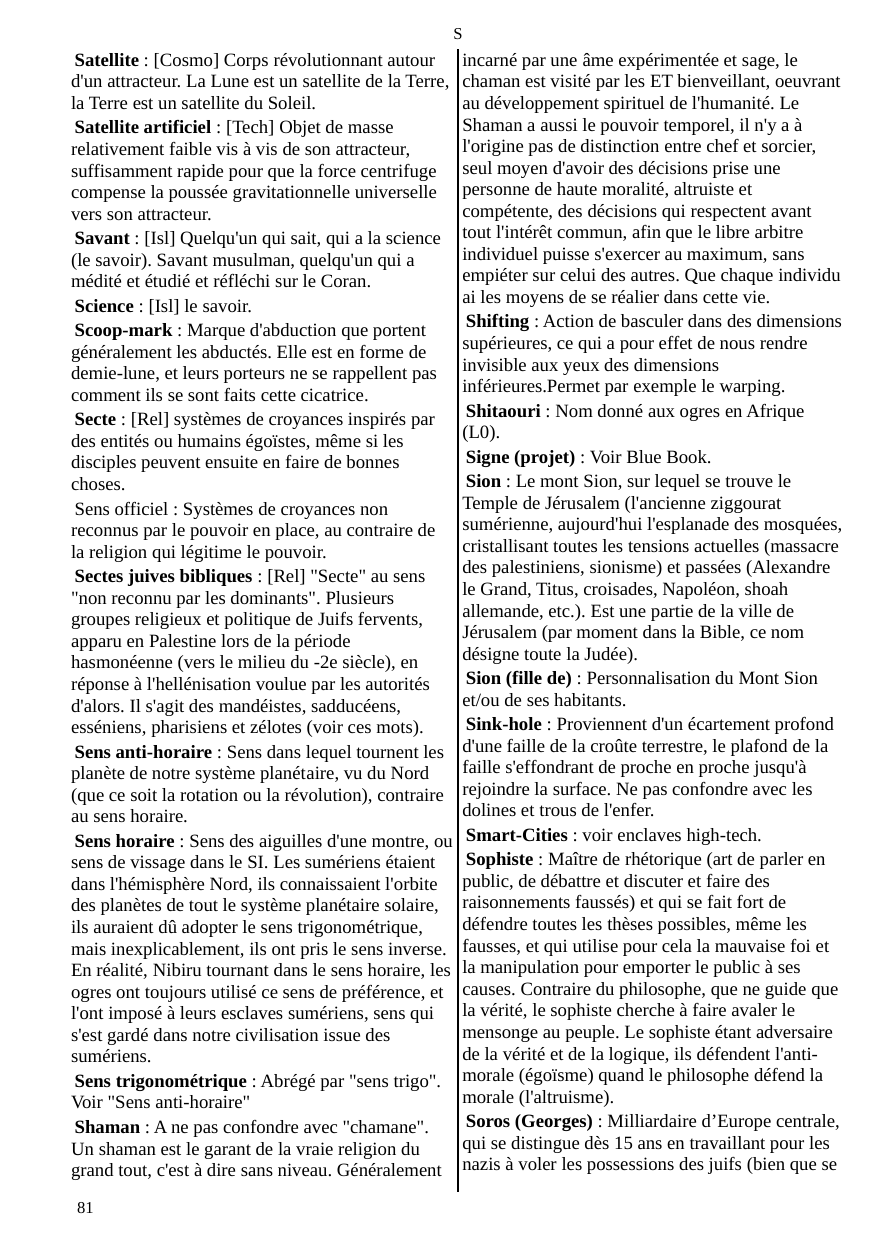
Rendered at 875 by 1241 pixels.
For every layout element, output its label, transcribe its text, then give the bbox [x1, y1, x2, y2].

text Sens trigonométrique : Abrégé par "sens trigo". Voir "Sens anti-horaire" [71, 1070, 453, 1113]
text Soros (Georges) : Milliardaire d’Europe centrale, qui se distingue dès 15 ans en travaillant pour les nazis à voler les possessions des juifs (bien que se [462, 1110, 844, 1175]
text Scoop-mark : Marque d'abduction que portent généralement les abductés. Elle est en forme de demie-lune, et leurs porteurs ne se rappellent pas comment ils se sont faits cette cicatrice. [71, 319, 453, 405]
text Secte : [Rel] systèmes de croyances inspirés par des entités ou humains égoïstes, même si les disciples peuvent ensuite en faire de bonnes choses. [71, 408, 453, 494]
text Shifting : Action de basculer dans des dimensions supérieures, ce qui a pour effet de nous rendre invisible aux yeux des dimensions inférieures.Permet par exemple le warping. [462, 310, 844, 397]
text Sink-hole : Proviennent d'un écartement profond d'une faille de la croûte terrestre, le plafond de la faille s'effondrant de proche en proche jusqu'à rejoindre la surface. Ne pas confondre avec les dolines et trous de l'enfer. [462, 713, 844, 821]
text Science : [Isl] le savoir. [71, 295, 453, 316]
text Sens anti-horaire : Sens dans lequel tournent les planète de notre système planétaire, vu du Nord (que ce soit la rotation ou la révolution), contraire au sens horaire. [71, 741, 453, 827]
text Sens officiel : Systèmes de croyances non reconnus par le pouvoir en place, au contraire de la religion qui légitime le pouvoir. [71, 497, 453, 562]
text Satellite artificiel : [Tech] Objet de masse relativement faible vis à vis de son attracteur, suffisamment rapide pour que la force centrifuge compense la poussée gravitationnelle universelle vers son attracteur. [71, 116, 453, 224]
text Sion : Le mont Sion, sur lequel se trouve le Temple de Jérusalem (l'ancienne ziggourat sumérienne, aujourd'hui l'esplanade des mosquées, cristallisant toutes les tensions actuelles (massacre des palestiniens, sionisme) et passées (Alexandre le Grand, Titus, croisades, Napoléon, shoah allemande, etc.). Est une partie de la ville de Jérusalem (par moment dans la Bible, ce nom désigne toute la Judée). [462, 470, 844, 664]
text Shaman : A ne pas confondre avec "chamane". Un shaman est le garant de la vraie religion du grand tout, c'est à dire sans niveau. Généralement [71, 1116, 453, 1181]
text Sectes juives bibliques : [Rel] "Secte" au sens "non reconnu par les dominants". Plusieurs groupes religieux et politique de Juifs fervents, apparu en Palestine lors de la période hasmonéenne (vers le milieu du -2e siècle), en réponse à l'hellénisation voulue par les autorités d'alors. Il s'agit des mandéistes, sadducéens, esséniens, pharisiens et zélotes (voir ces mots). [71, 565, 453, 738]
text Smart-Cities : voir enclaves high-tech. [462, 824, 844, 845]
text Sion (fille de) : Personnalisation du Mont Sion et/ou de ses habitants. [462, 667, 844, 710]
text Sophiste : Maître de rhétorique (art de parler en public, de débattre et discuter et faire des raisonnements faussés) et qui se fait fort de défendre toutes les thèses possibles, même les fausses, et qui utilise pour cela la mauvaise foi et la manipulation pour emporter le public à ses causes. Contraire du philosophe, que ne guide que la vérité, le sophiste cherche à faire avaler le mensonge au peuple. Le sophiste étant adversaire de la vérité et de la logique, ils défendent l'anti-morale (égoïsme) quand le philosophe défend la morale (l'altruisme). [462, 848, 844, 1107]
text incarné par une âme expérimentée et sage, le chaman est visité par les ET bienveillant, oeuvrant au développement spirituel de l'humanité. Le Shaman a aussi le pouvoir temporel, il n'y a à l'origine pas de distinction entre chef et sorcier, seul moyen d'avoir des décisions prise une personne de haute moralité, altruiste et compétente, des décisions qui respectent avant tout l'intérêt commun, afin que le libre arbitre individuel puisse s'exercer au maximum, sans empiéter sur celui des autres. Que chaque individu ai les moyens de se réalier dans cette vie. [462, 49, 844, 307]
text Satellite : [Cosmo] Corps révolutionnant autour d'un attracteur. La Lune est un satellite de la Terre, la Terre est un satellite du Soleil. [71, 49, 453, 113]
text Savant : [Isl] Quelqu'un qui sait, qui a la science (le savoir). Savant musulman, quelqu'un qui a médité et étudié et réfléchi sur le Coran. [71, 227, 453, 292]
text Shitaouri : Nom donné aux ogres en Afrique (L0). [462, 399, 844, 443]
text Sens horaire : Sens des aiguilles d'une montre, ou sens de vissage dans le SI. Les sumériens étaient dans l'hémisphère Nord, ils connaissaient l'orbite des planètes de tout le système planétaire solaire, ils auraient dû adopter le sens trigonométrique, mais inexplicablement, ils ont pris le sens inverse. En réalité, Nibiru tournant dans le sens horaire, les ogres ont toujours utilisé ce sens de préférence, et l'ont imposé à leurs esclaves sumériens, sens qui s'est gardé dans notre civilisation issue des sumériens. [71, 830, 453, 1067]
text Signe (projet) : Voir Blue Book. [462, 446, 844, 467]
